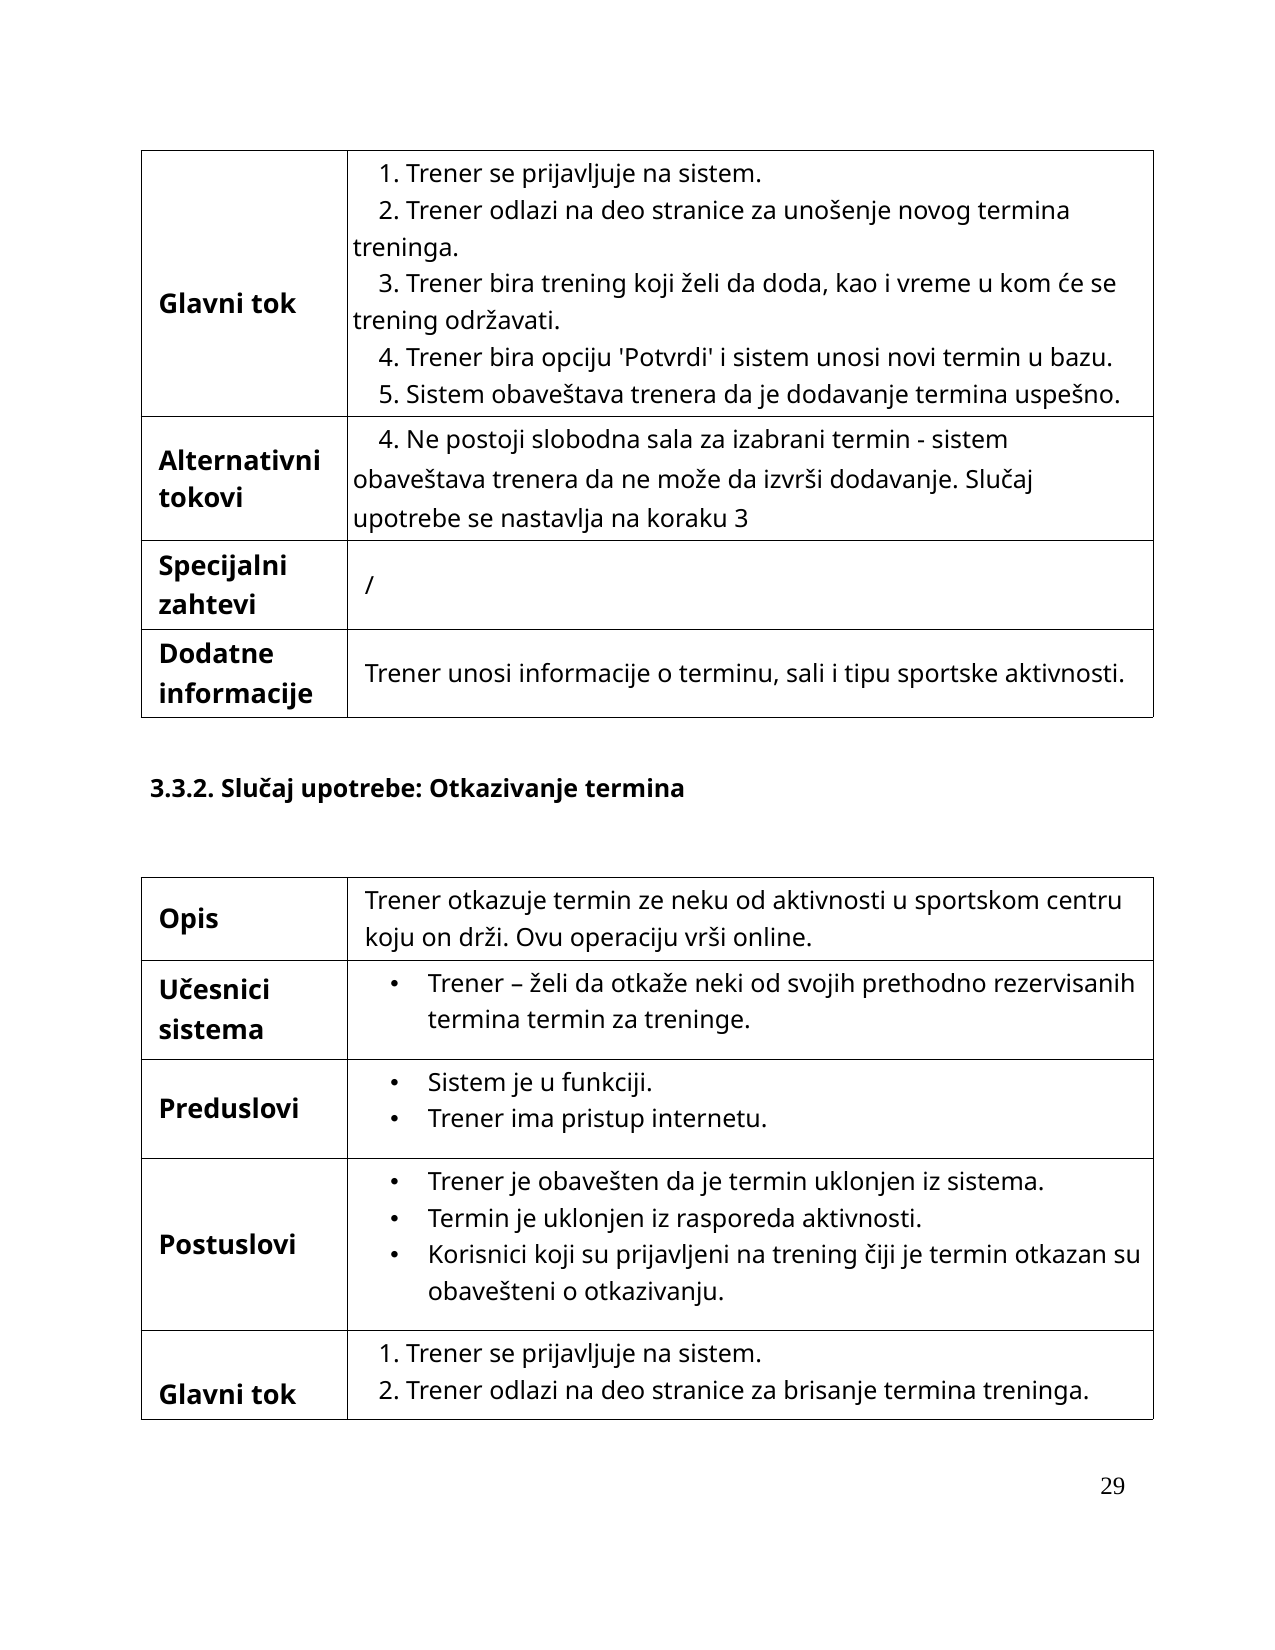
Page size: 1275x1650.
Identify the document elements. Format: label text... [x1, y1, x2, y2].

table_header Trener otkazuje termin ze neku od aktivnosti u sportskom centru koju on drži. Ovu operaciju vrši online. [348, 878, 1153, 959]
text 3.3.2. Slučaj upotrebe: Otkazivanje termina [150, 770, 1125, 804]
table_header Opis [142, 878, 347, 959]
table_cell Trener unosi informacije o terminu, sali i tipu sportske aktivnosti. [348, 630, 1153, 717]
table_cell Sistem je u funkciji. Trener ima pristup internetu. [348, 1060, 1153, 1158]
table_cell / [348, 541, 1153, 628]
table_cell 1. Trener se prijavljuje na sistem. 2. Trener odlazi na deo stranice za brisanje termina treninga. [348, 1331, 1153, 1418]
table_cell 4. Ne postoji slobodna sala za izabrani termin - sistem obaveštava trenera da ne može da izvrši dodavanje. Slučaj upotrebe se nastavlja na koraku 3 [348, 417, 1153, 540]
table_cell Postuslovi [142, 1159, 347, 1330]
table_cell Specijalni zahtevi [142, 541, 347, 628]
table_cell Učesnici sistema [142, 961, 347, 1058]
table_cell Glavni tok [142, 1331, 347, 1418]
table_cell Trener je obavešten da je termin uklonjen iz sistema. Termin je uklonjen iz rasporeda aktivnosti. Korisnici koji su prijavljeni na trening čiji je termin otkazan su obavešteni o otkazivanju. [348, 1159, 1153, 1330]
table_cell Alternativni tokovi [142, 417, 347, 540]
table_cell Glavni tok [142, 151, 347, 416]
table_cell Dodatne informacije [142, 630, 347, 717]
table_cell 1. Trener se prijavljuje na sistem. 2. Trener odlazi na deo stranice za unošenje novog termina treninga. 3. Trener bira trening koji želi da doda, kao i vreme u kom će se trening održavati. 4. Trener bira opciju 'Potvrdi' i sistem unosi novi termin u bazu. 5. Sistem obaveštava trenera da je dodavanje termina uspešno. [348, 151, 1153, 416]
table_cell Trener – želi da otkaže neki od svojih prethodno rezervisanih termina termin za treninge. [348, 961, 1153, 1058]
table_cell Preduslovi [142, 1060, 347, 1158]
